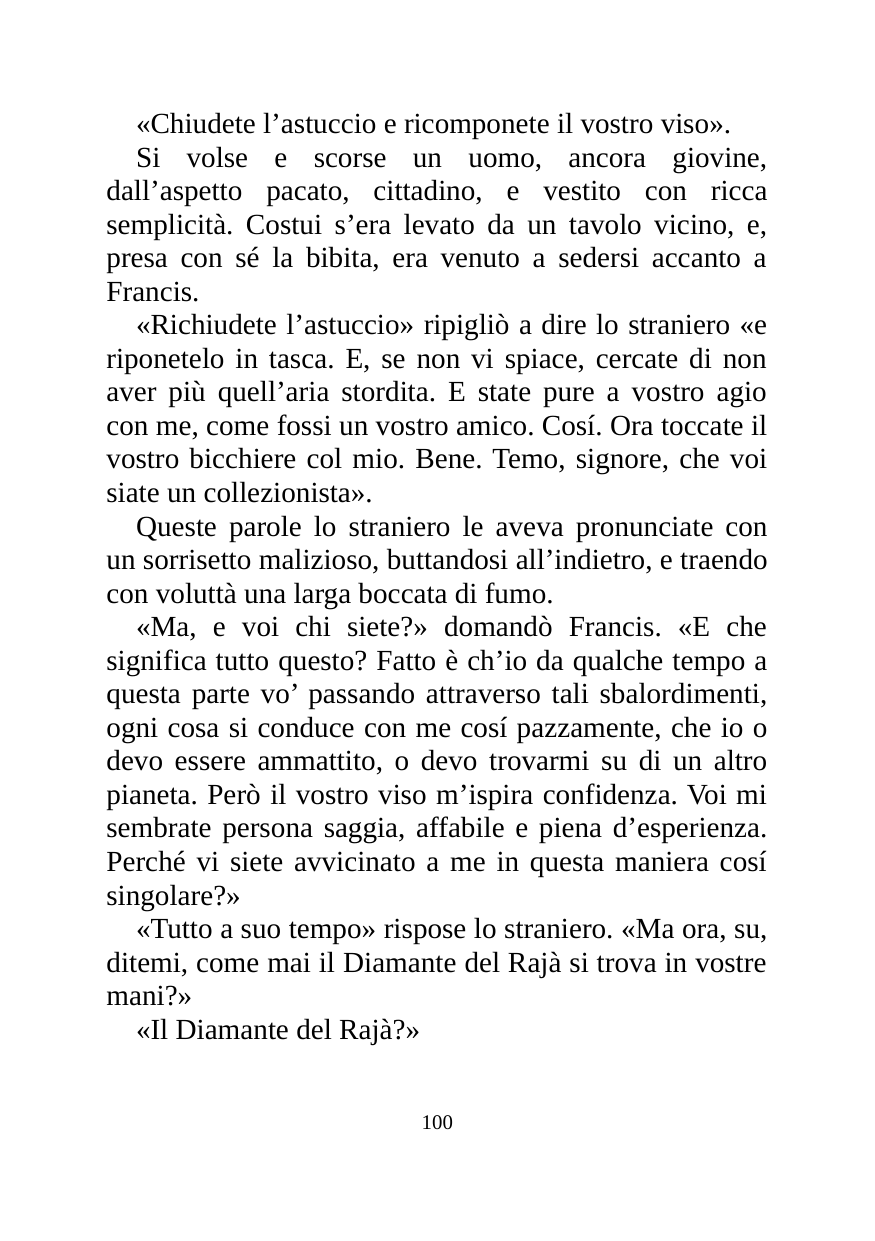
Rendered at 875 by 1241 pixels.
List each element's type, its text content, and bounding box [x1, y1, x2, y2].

text Queste parole lo straniero le aveva pronunciate con un sorrisetto malizioso, buttandosi all’indietro, e traendo con voluttà una larga boccata di fumo. [106, 509, 768, 609]
text «Chiudete l’astuccio e ricomponete il vostro viso». [106, 106, 768, 140]
text «Ma, e voi chi siete?» domandò Francis. «E che significa tutto questo? Fatto è ch’io da qualche tempo a questa parte vo’ passando attraverso tali sbalordimenti, ogni cosa si conduce con me cosí pazzamente, che io o devo essere ammattito, o devo trovarmi su di un altro pianeta. Però il vostro viso m’ispira confidenza. Voi mi sembrate persona saggia, affabile e piena d’esperienza. Perché vi siete avvicinato a me in questa maniera cosí singolare?» [106, 609, 768, 911]
text «Tutto a suo tempo» rispose lo straniero. «Ma ora, su, ditemi, come mai il Diamante del Rajà si trova in vostre mani?» [106, 911, 768, 1012]
text «Richiudete l’astuccio» ripigliò a dire lo straniero «e riponetelo in tasca. E, se non vi spiace, cercate di non aver più quell’aria stordita. E state pure a vostro agio con me, come fossi un vostro amico. Cosí. Ora toccate il vostro bicchiere col mio. Bene. Temo, signore, che voi siate un collezionista». [106, 307, 768, 509]
text «Il Diamante del Rajà?» [106, 1012, 768, 1045]
text Si volse e scorse un uomo, ancora giovine, dall’aspetto pacato, cittadino, e vestito con ricca semplicità. Costui s’era levato da un tavolo vicino, e, presa con sé la bibita, era venuto a sedersi accanto a Francis. [106, 140, 768, 307]
